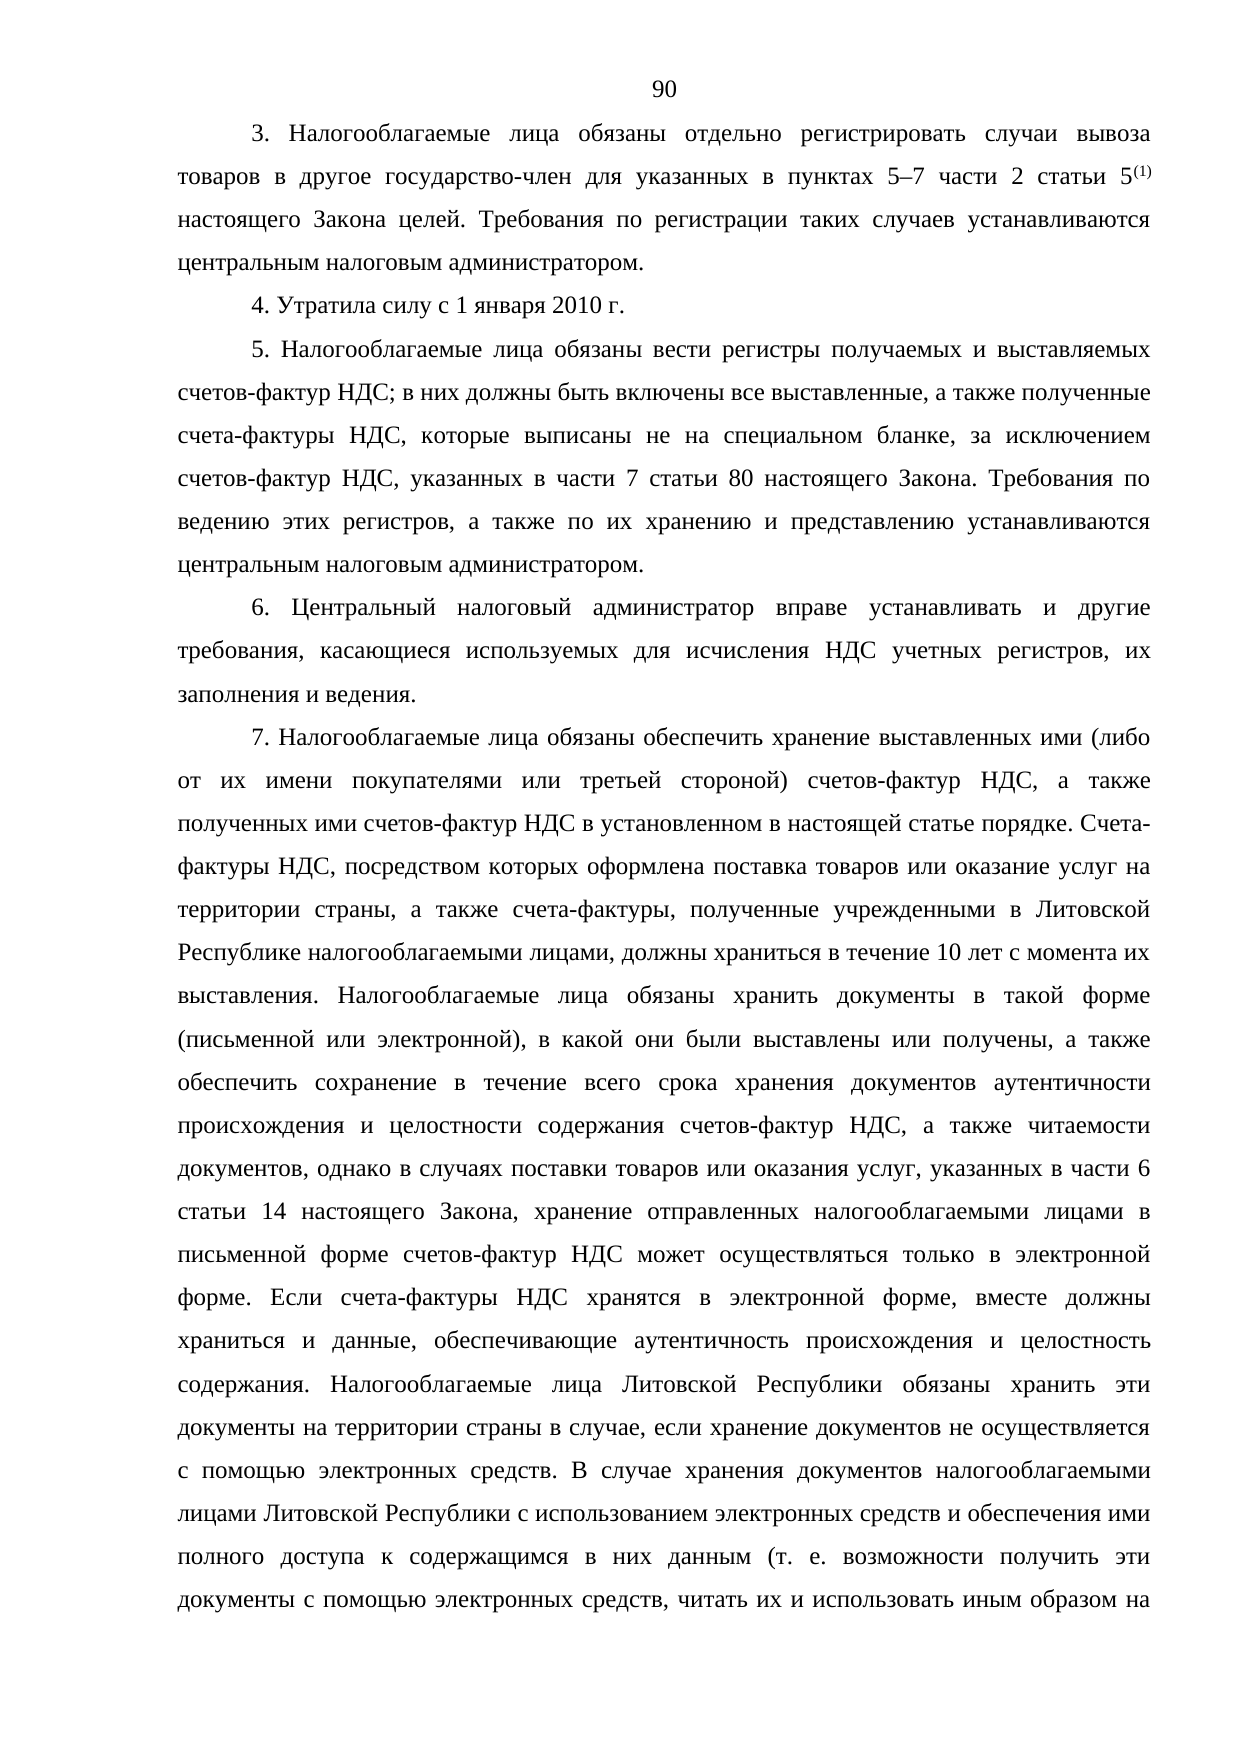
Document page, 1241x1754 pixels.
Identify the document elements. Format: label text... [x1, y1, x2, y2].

text 4. Утратила силу с 1 января 2010 г. [177, 291, 1152, 319]
text 7. Налогооблагаемые лица обязаны обеспечить хранение выставленных ими (либо от их имени покупателями или третьей стороной) счетов-фактур НДС, а также полученных ими счетов-фактур НДС в установленном в настоящей статье порядке. Счета-фактуры НДС, посредством которых оформлена поставка товаров или оказание услуг на территории страны, а также счета-фактуры, полученные учрежденными в Литовской Республике налогооблагаемыми лицами, должны храниться в течение 10 лет с момента их выставления. Налогооблагаемые лица обязаны хранить документы в такой форме (письменной или электронной), в какой они были выставлены или получены, а также обеспечить сохранение в течение всего срока хранения документов аутентичности происхождения и целостности содержания счетов-фактур НДС, а также читаемости документов, однако в случаях поставки товаров или оказания услуг, указанных в части 6 статьи 14 настоящего Закона, хранение отправленных налогооблагаемыми лицами в письменной форме счетов-фактур НДС может осуществляться только в электронной форме. Если счета-фактуры НДС хранятся в электронной форме, вместе должны храниться и данные, обеспечивающие аутентичность происхождения и целостность содержания. Налогооблагаемые лица Литовской Республики обязаны хранить эти документы на территории страны в случае, если хранение документов не осуществляется с помощью электронных средств. В случае хранения документов налогооблагаемыми лицами Литовской Республики с использованием электронных средств и обеспечения ими полного доступа к содержащимся в них данным (т. е. возможности получить эти документы с помощью электронных средств, читать их и использовать иным образом на [177, 722, 1152, 1613]
text 5. Налогооблагаемые лица обязаны вести регистры получаемых и выставляемых счетов-фактур НДС; в них должны быть включены все выставленные, а также полученные счета-фактуры НДС, которые выписаны не на специальном бланке, за исключением счетов-фактур НДС, указанных в части 7 статьи 80 настоящего Закона. Требования по ведению этих регистров, а также по их хранению и представлению устанавливаются центральным налоговым администратором. [177, 334, 1152, 578]
text 3. Налогооблагаемые лица обязаны отдельно регистрировать случаи вывоза товаров в другое государство-член для указанных в пунктах 5–7 части 2 статьи 5(1) настоящего Закона целей. Требования по регистрации таких случаев устанавливаются центральным налоговым администратором. [177, 118, 1152, 276]
text 6. Центральный налоговый администратор вправе устанавливать и другие требования, касающиеся используемых для исчисления НДС учетных регистров, их заполнения и ведения. [177, 592, 1152, 707]
